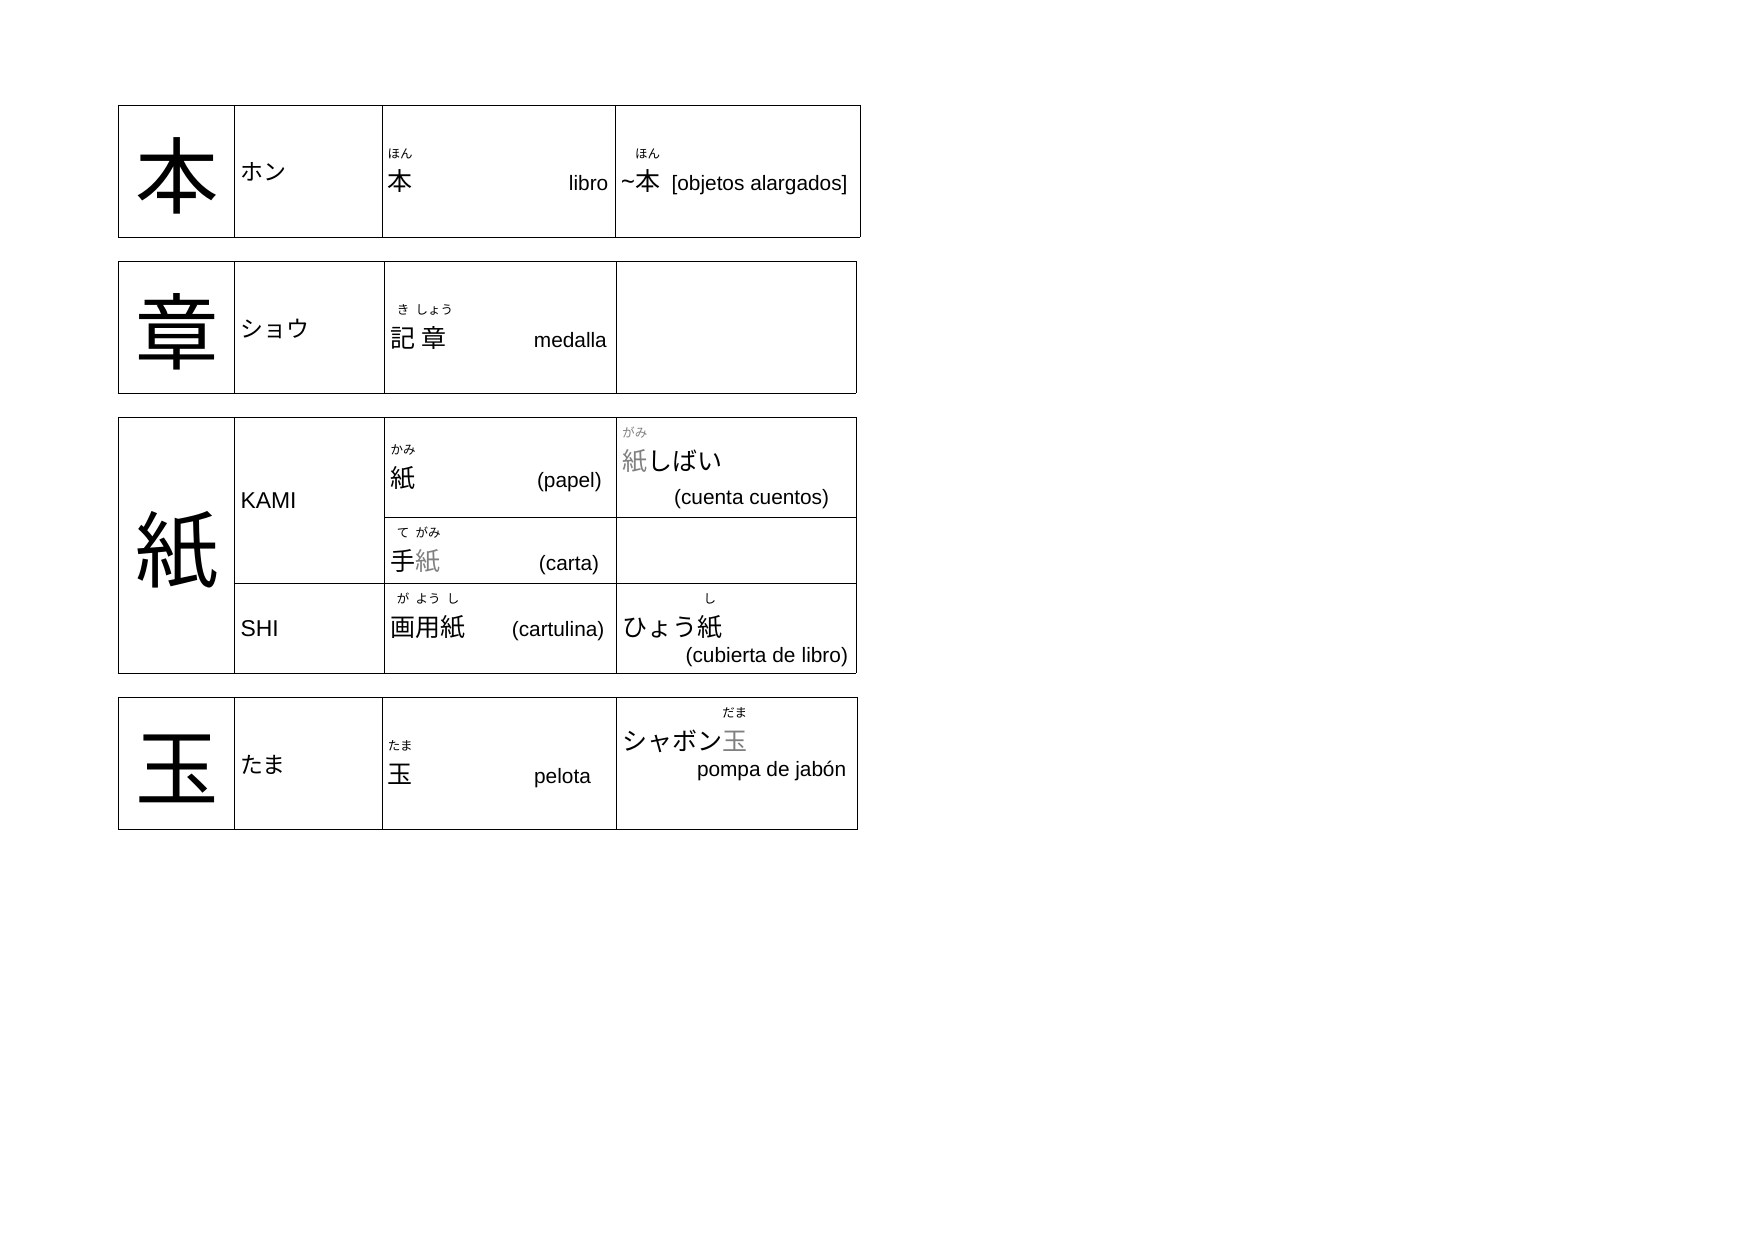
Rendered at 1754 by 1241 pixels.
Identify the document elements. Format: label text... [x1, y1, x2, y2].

table_cell ひょう紙し (cubierta de libro) [617, 584, 856, 673]
table_cell SHI [235, 584, 384, 673]
table_header たま [235, 698, 382, 829]
table_header 本ほん libro [383, 106, 615, 237]
table_header 紙 [119, 418, 234, 673]
table_header ホン [235, 106, 382, 237]
table_cell 画が用よう紙し (cartulina) [385, 584, 616, 673]
table_header 玉 [119, 698, 234, 829]
table_header 玉たま pelota [383, 698, 616, 829]
table_header 紙かみ (papel) [385, 418, 616, 517]
table_header 章 [119, 262, 234, 393]
table_cell [617, 518, 856, 583]
table_cell 手て紙がみ (carta) [385, 518, 616, 583]
table_header シャボン玉だま pompa de jabón [617, 698, 857, 829]
table_header KAMI [235, 418, 384, 583]
table_header ショウ [235, 262, 384, 393]
table_header 紙がみしばい (cuenta cuentos) [617, 418, 856, 517]
table_header 本 [119, 106, 234, 237]
table_header [617, 262, 856, 393]
table_header 記き章しょう medalla [385, 262, 616, 393]
table_header ~本ほん [objetos alargados] [616, 106, 860, 237]
